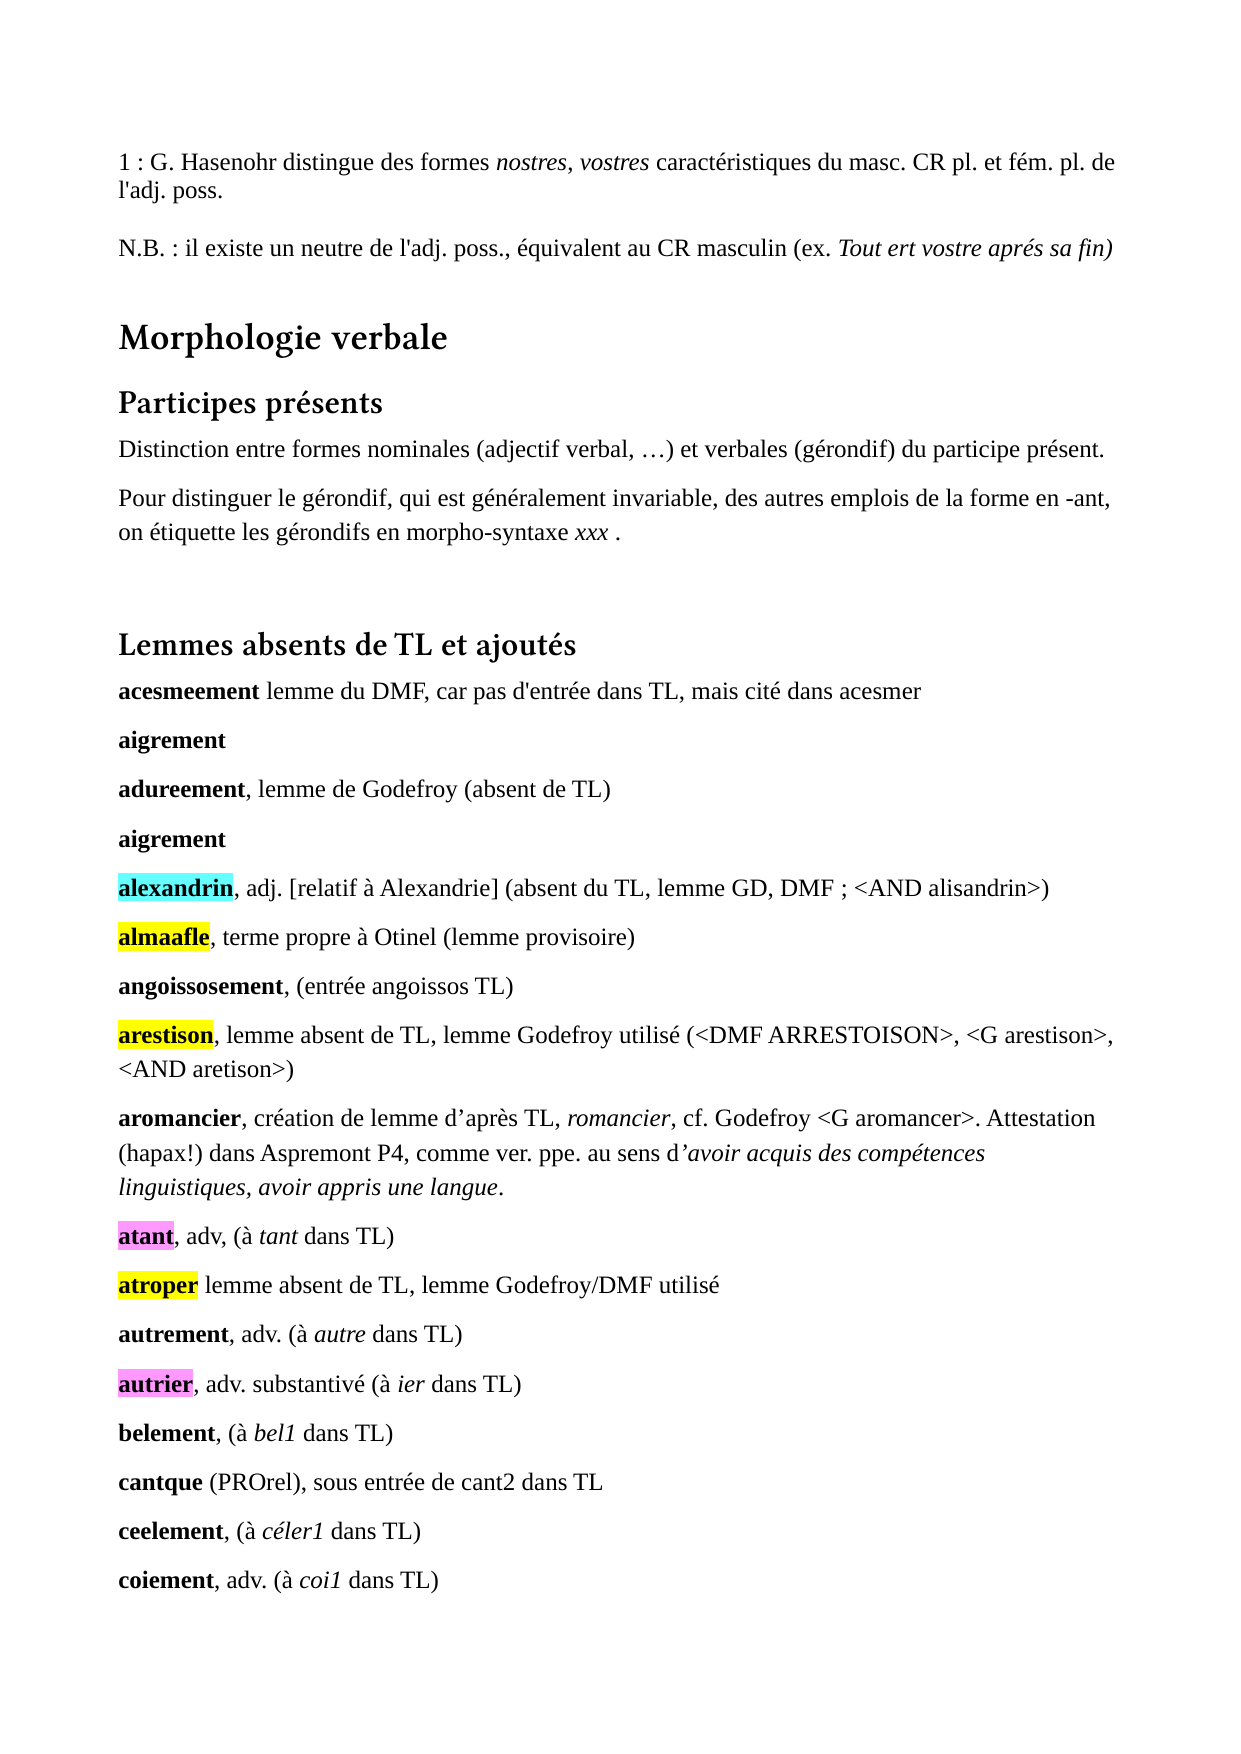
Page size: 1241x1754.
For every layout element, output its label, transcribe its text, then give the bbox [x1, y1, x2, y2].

text alexandrin, adj. [relatif à Alexandrie] (absent du TL, lemme GD, DMF ; <AND alisandrin>) [118, 873, 1122, 901]
text 1 : G. Hasenohr distingue des formes nostres, vostres caractéristiques du masc. CR pl. et fém. pl. de l'adj. poss. [118, 147, 1122, 204]
text angoissosement, (entrée angoissos TL) [118, 971, 1122, 999]
text N.B. : il existe un neutre de l'adj. poss., équivalent au CR masculin (ex. Tout ert vostre aprés sa fin) [118, 233, 1122, 262]
text almaafle, terme propre à Otinel (lemme provisoire) [118, 922, 1122, 951]
subtitle Lemmes absents de TL et ajoutés [118, 626, 1122, 664]
text autrier, adv. substantivé (à ier dans TL) [118, 1369, 1122, 1397]
subtitle Morphologie verbale [118, 316, 1122, 358]
text arestison, lemme absent de TL, lemme Godefroy utilisé (<DMF ARRESTOISON>, <G arestison>, <AND aretison>) [118, 1020, 1122, 1083]
text autrement, adv. (à autre dans TL) [118, 1319, 1122, 1348]
text cantque (PROrel), sous entrée de cant2 dans TL [118, 1467, 1122, 1496]
text acesmeement lemme du DMF, car pas d'entrée dans TL, mais cité dans acesmer [118, 676, 1122, 705]
subtitle Participes présents [118, 383, 1122, 421]
text Pour distinguer le gérondif, qui est généralement invariable, des autres emplois de la forme en -ant, on étiquette les gérondifs en morpho-syntaxe xxx . [118, 483, 1122, 546]
text atant, adv, (à tant dans TL) [118, 1221, 1122, 1250]
text belement, (à bel1 dans TL) [118, 1418, 1122, 1446]
text atroper lemme absent de TL, lemme Godefroy/DMF utilisé [118, 1271, 1122, 1299]
text aigrement [118, 824, 1122, 852]
text coiement, adv. (à coi1 dans TL) [118, 1565, 1122, 1594]
text aromancier, création de lemme d’après TL, romancier, cf. Godefroy <G aromancer>. Attestation (hapax!) dans Aspremont P4, comme ver. ppe. au sens d’avoir acquis des compétences linguistiques, avoir appris une langue. [118, 1103, 1122, 1201]
text adureement, lemme de Godefroy (absent de TL) [118, 774, 1122, 803]
text ceelement, (à céler1 dans TL) [118, 1516, 1122, 1544]
text aigrement [118, 726, 1122, 754]
text Distinction entre formes nominales (adjectif verbal, …) et verbales (gérondif) du participe présent. [118, 434, 1122, 463]
